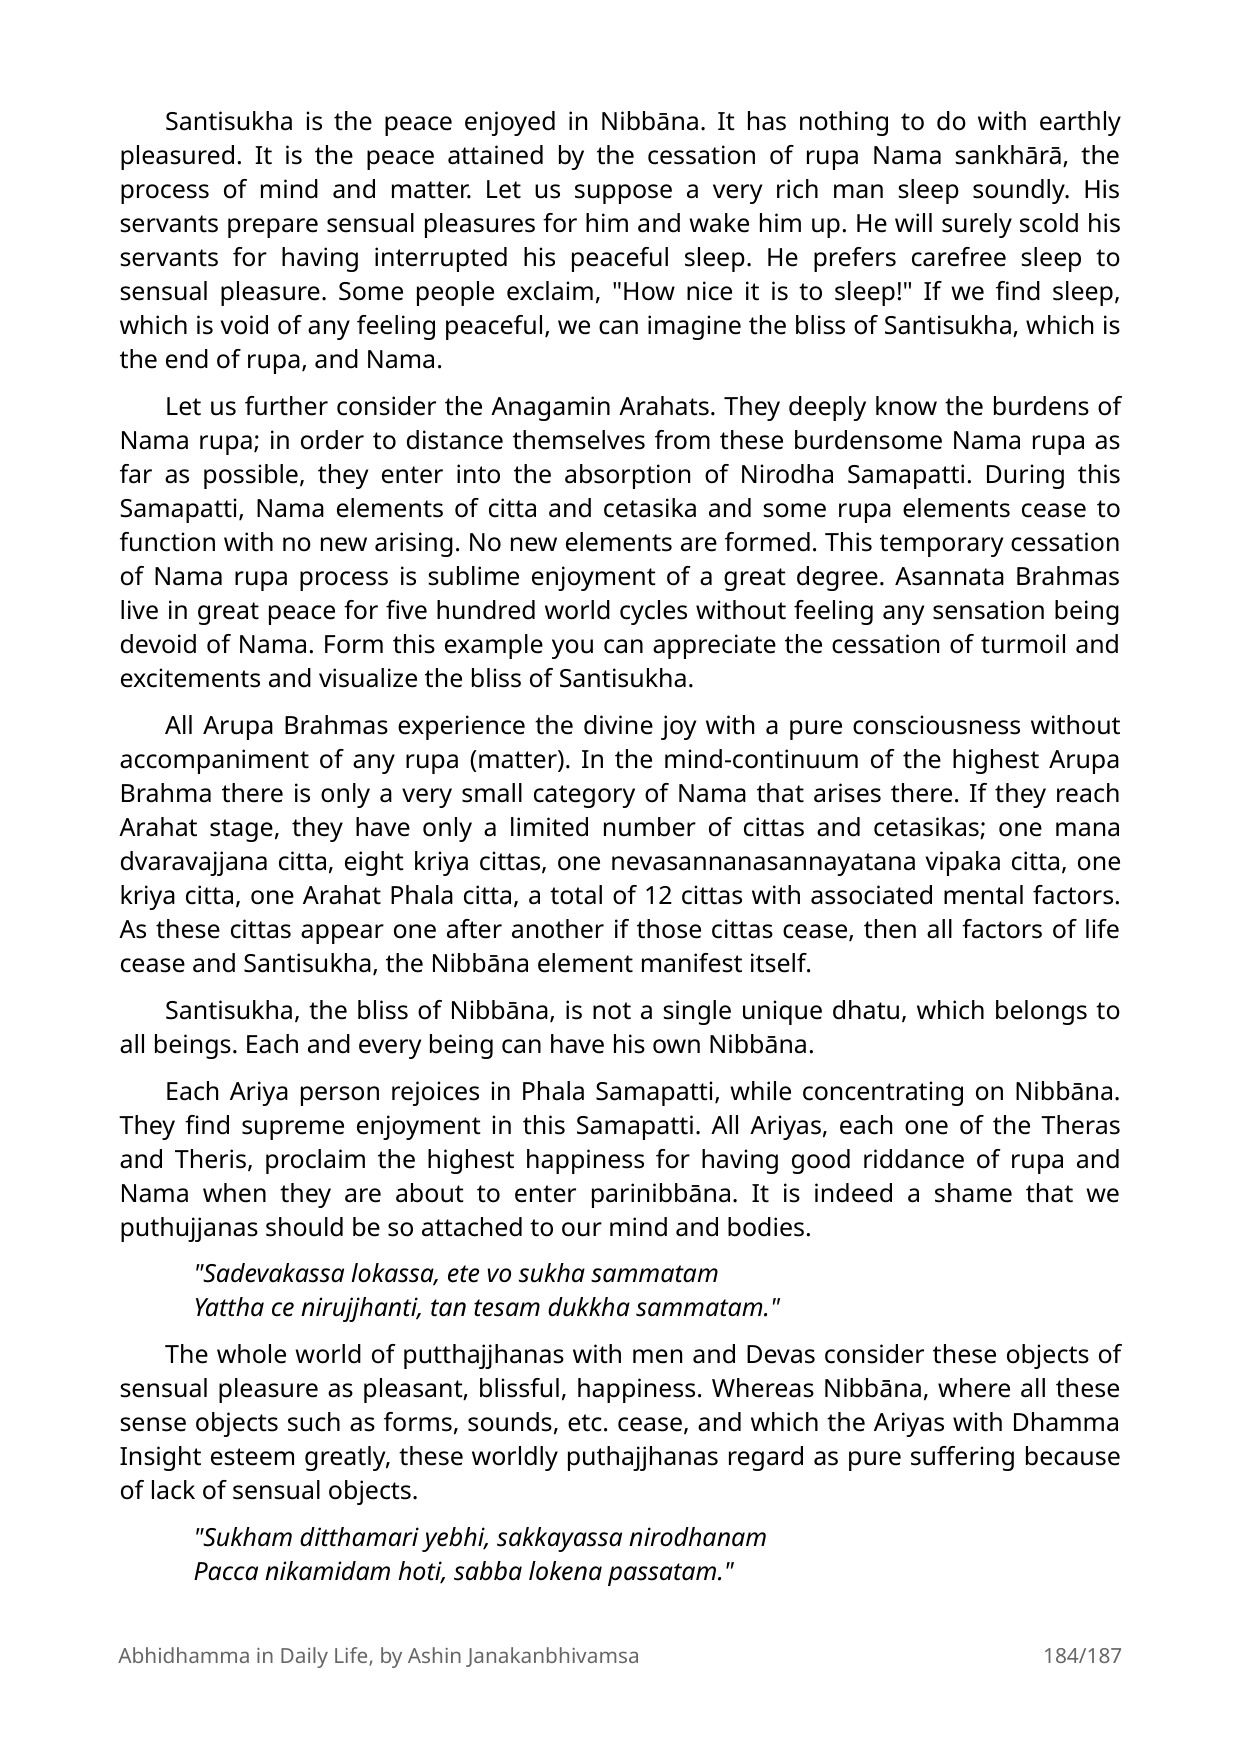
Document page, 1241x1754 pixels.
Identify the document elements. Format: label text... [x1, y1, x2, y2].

text Each Ariya person rejoices in Phala Samapatti, while concentrating on Nibbāna. They find supreme enjoyment in this Samapatti. All Ariyas, each one of the Theras and Theris, proclaim the highest happiness for having good riddance of rupa and Nama when they are about to enter parinibbāna. It is indeed a shame that we puthujjanas should be so attached to our mind and bodies. [119, 1073, 1122, 1243]
text "Sukham ditthamari yebhi, sakkayassa nirodhanam Pacca nikamidam hoti, sabba lokena passatam." [193, 1519, 1122, 1588]
text All Arupa Brahmas experience the divine joy with a pure consciousness without accompaniment of any rupa (matter). In the mind-continuum of the highest Arupa Brahma there is only a very small category of Nama that arises there. If they reach Arahat stage, they have only a limited number of cittas and cetasikas; one mana dvaravajjana citta, eight kriya cittas, one nevasannanasannayatana vipaka citta, one kriya citta, one Arahat Phala citta, a total of 12 cittas with associated mental factors. As these cittas appear one after another if those cittas cease, then all factors of life cease and Santisukha, the Nibbāna element manifest itself. [119, 708, 1122, 980]
text Let us further consider the Anagamin Arahats. They deeply know the burdens of Nama rupa; in order to distance themselves from these burdensome Nama rupa as far as possible, they enter into the absorption of Nirodha Samapatti. During this Samapatti, Nama elements of citta and cetasika and some rupa elements cease to function with no new arising. No new elements are formed. This temporary cessation of Nama rupa process is sublime enjoyment of a great degree. Asannata Brahmas live in great peace for five hundred world cycles without feeling any sensation being devoid of Nama. Form this example you can appreciate the cessation of turmoil and excitements and visualize the bliss of Santisukha. [119, 388, 1122, 695]
text "Sadevakassa lokassa, ete vo sukha sammatam Yattha ce nirujjhanti, tan tesam dukkha sammatam." [193, 1256, 1122, 1324]
text Santisukha, the bliss of Nibbāna, is not a single unique dhatu, which belongs to all beings. Each and every being can have his own Nibbāna. [119, 993, 1122, 1061]
text Santisukha is the peace enjoyed in Nibbāna. It has nothing to do with earthly pleasured. It is the peace attained by the cessation of rupa Nama sankhārā, the process of mind and matter. Let us suppose a very rich man sleep soundly. His servants prepare sensual pleasures for him and wake him up. He will surely scold his servants for having interrupted his peaceful sleep. He prefers carefree sleep to sensual pleasure. Some people exclaim, "How nice it is to sleep!" If we find sleep, which is void of any feeling peaceful, we can imagine the bliss of Santisukha, which is the end of rupa, and Nama. [119, 103, 1122, 376]
text The whole world of putthajjhanas with men and Devas consider these objects of sensual pleasure as pleasant, blissful, happiness. Whereas Nibbāna, where all these sense objects such as forms, sounds, etc. cease, and which the Ariyas with Dhamma Insight esteem greatly, these worldly puthajjhanas regard as pure suffering because of lack of sensual objects. [119, 1337, 1122, 1507]
